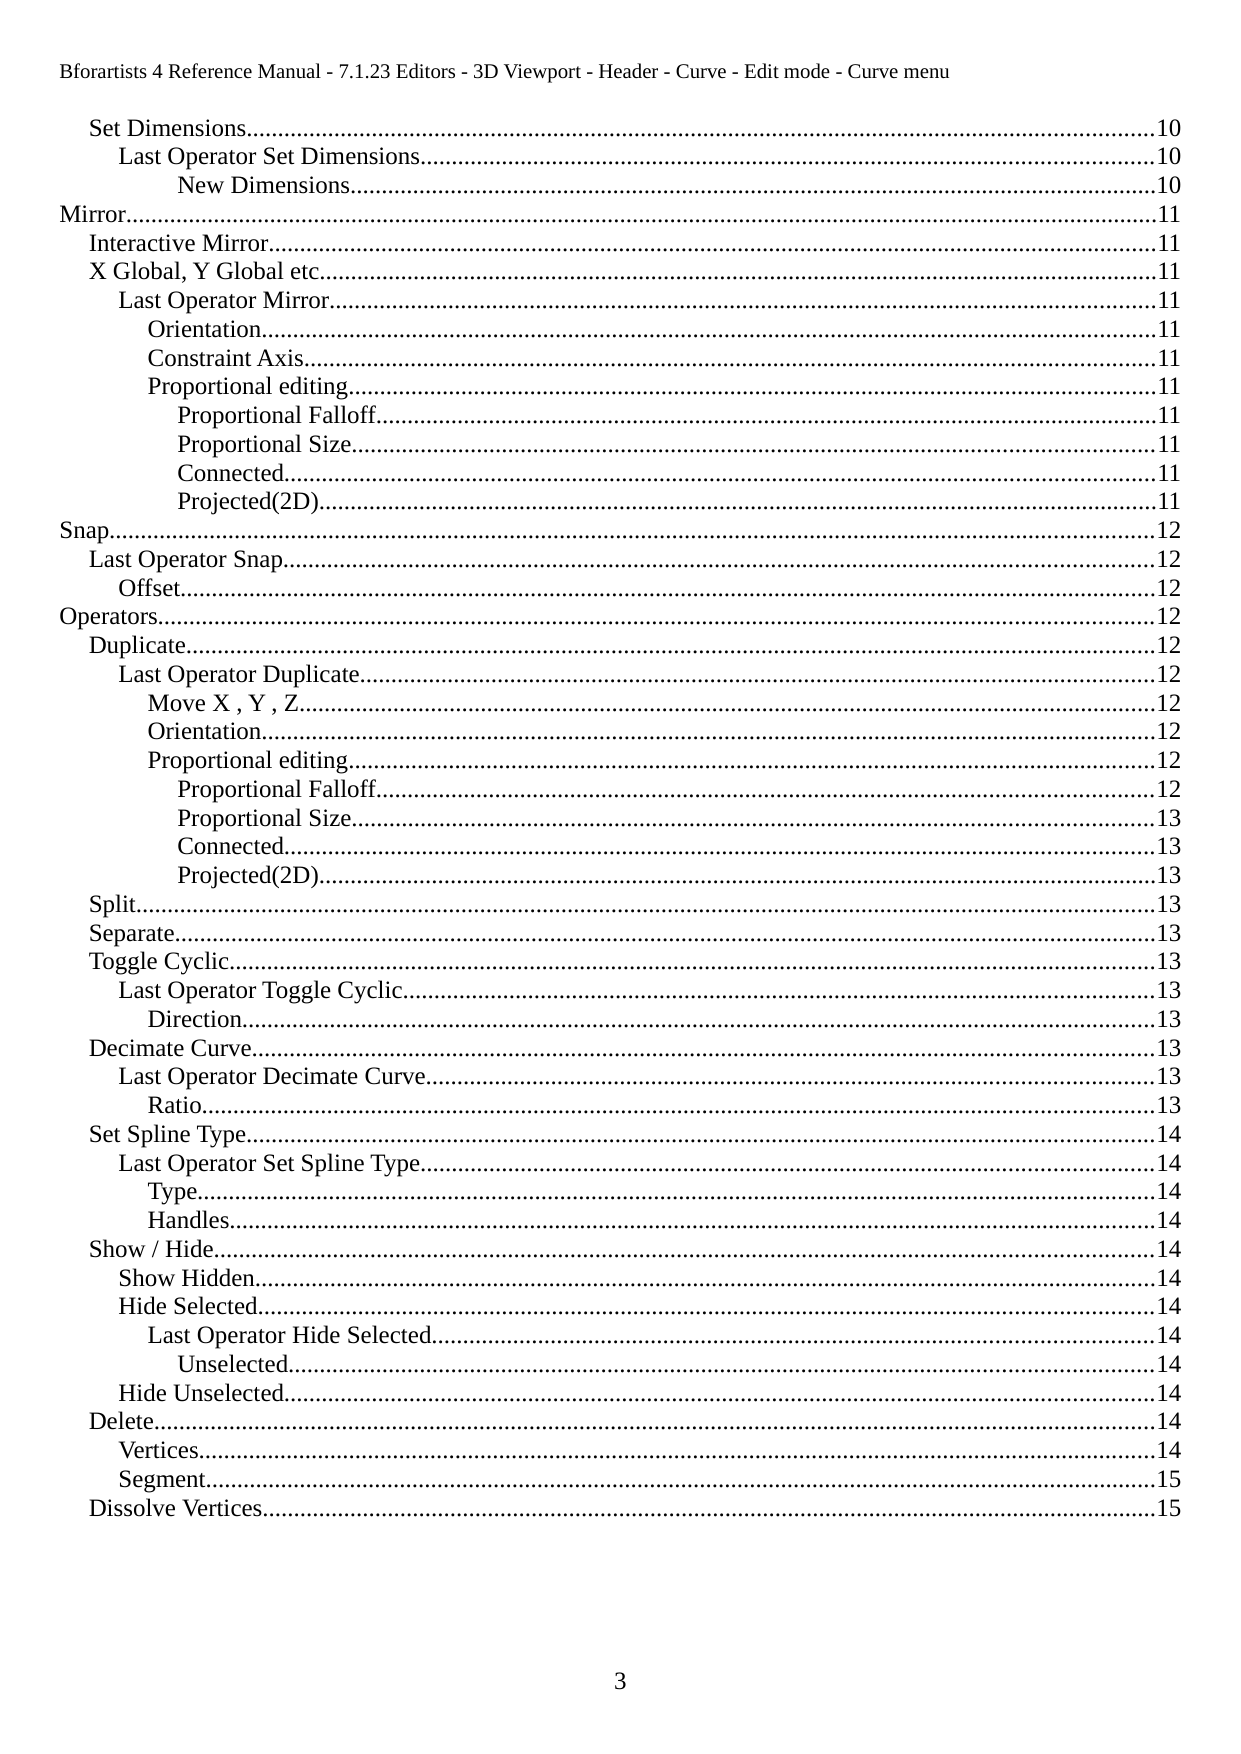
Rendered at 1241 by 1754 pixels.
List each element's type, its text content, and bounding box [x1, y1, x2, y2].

text Constraint Axis 11 [147, 343, 1181, 371]
text Interactive Mirror 11 [88, 228, 1181, 256]
text Vertices 14 [118, 1435, 1181, 1464]
text Decimate Curve 13 [88, 1033, 1181, 1061]
text Offset 12 [118, 573, 1181, 601]
text Ratio 13 [147, 1090, 1181, 1119]
text Orientation 12 [147, 716, 1181, 745]
text Mirror 11 [59, 199, 1181, 228]
text Show Hidden 14 [118, 1263, 1181, 1291]
text X Global, Y Global etc. 11 [88, 256, 1181, 285]
text Last Operator Toggle Cyclic 13 [118, 975, 1181, 1004]
text Orientation 11 [147, 314, 1181, 343]
text Direction 13 [147, 1004, 1181, 1033]
text Toggle Cyclic 13 [88, 946, 1181, 975]
text Operators 12 [59, 601, 1181, 630]
text Hide Unselected 14 [118, 1378, 1181, 1406]
text Move X , Y , Z 12 [147, 688, 1181, 716]
text Snap 12 [59, 515, 1181, 544]
text Handles 14 [147, 1205, 1181, 1234]
text New Dimensions 10 [177, 170, 1181, 199]
text Separate 13 [88, 918, 1181, 946]
text Type 14 [147, 1176, 1181, 1205]
text Last Operator Snap 12 [88, 544, 1181, 573]
text Segment 15 [118, 1464, 1181, 1493]
text Dissolve Vertices 15 [88, 1493, 1181, 1521]
text Hide Selected 14 [118, 1291, 1181, 1320]
text Last Operator Mirror 11 [118, 285, 1181, 314]
text Projected(2D) 13 [177, 860, 1181, 889]
text Split 13 [88, 889, 1181, 918]
text Proportional editing 11 [147, 371, 1181, 400]
text Delete 14 [88, 1406, 1181, 1435]
text Duplicate 12 [88, 630, 1181, 659]
text Last Operator Duplicate 12 [118, 659, 1181, 688]
text Last Operator Set Dimensions 10 [118, 141, 1181, 170]
text Proportional Falloff 12 [177, 774, 1181, 803]
text Set Dimensions 10 [88, 113, 1181, 141]
text Unselected 14 [177, 1349, 1181, 1378]
text Proportional editing 12 [147, 745, 1181, 774]
text Proportional Size 13 [177, 803, 1181, 831]
text Projected(2D) 11 [177, 486, 1181, 515]
text Last Operator Set Spline Type 14 [118, 1148, 1181, 1176]
text Show / Hide 14 [88, 1234, 1181, 1263]
text Set Spline Type 14 [88, 1119, 1181, 1148]
text Last Operator Decimate Curve 13 [118, 1061, 1181, 1090]
text Proportional Falloff 11 [177, 400, 1181, 429]
text Connected 11 [177, 458, 1181, 486]
text Proportional Size 11 [177, 429, 1181, 458]
text Connected 13 [177, 831, 1181, 860]
text Last Operator Hide Selected 14 [147, 1320, 1181, 1349]
